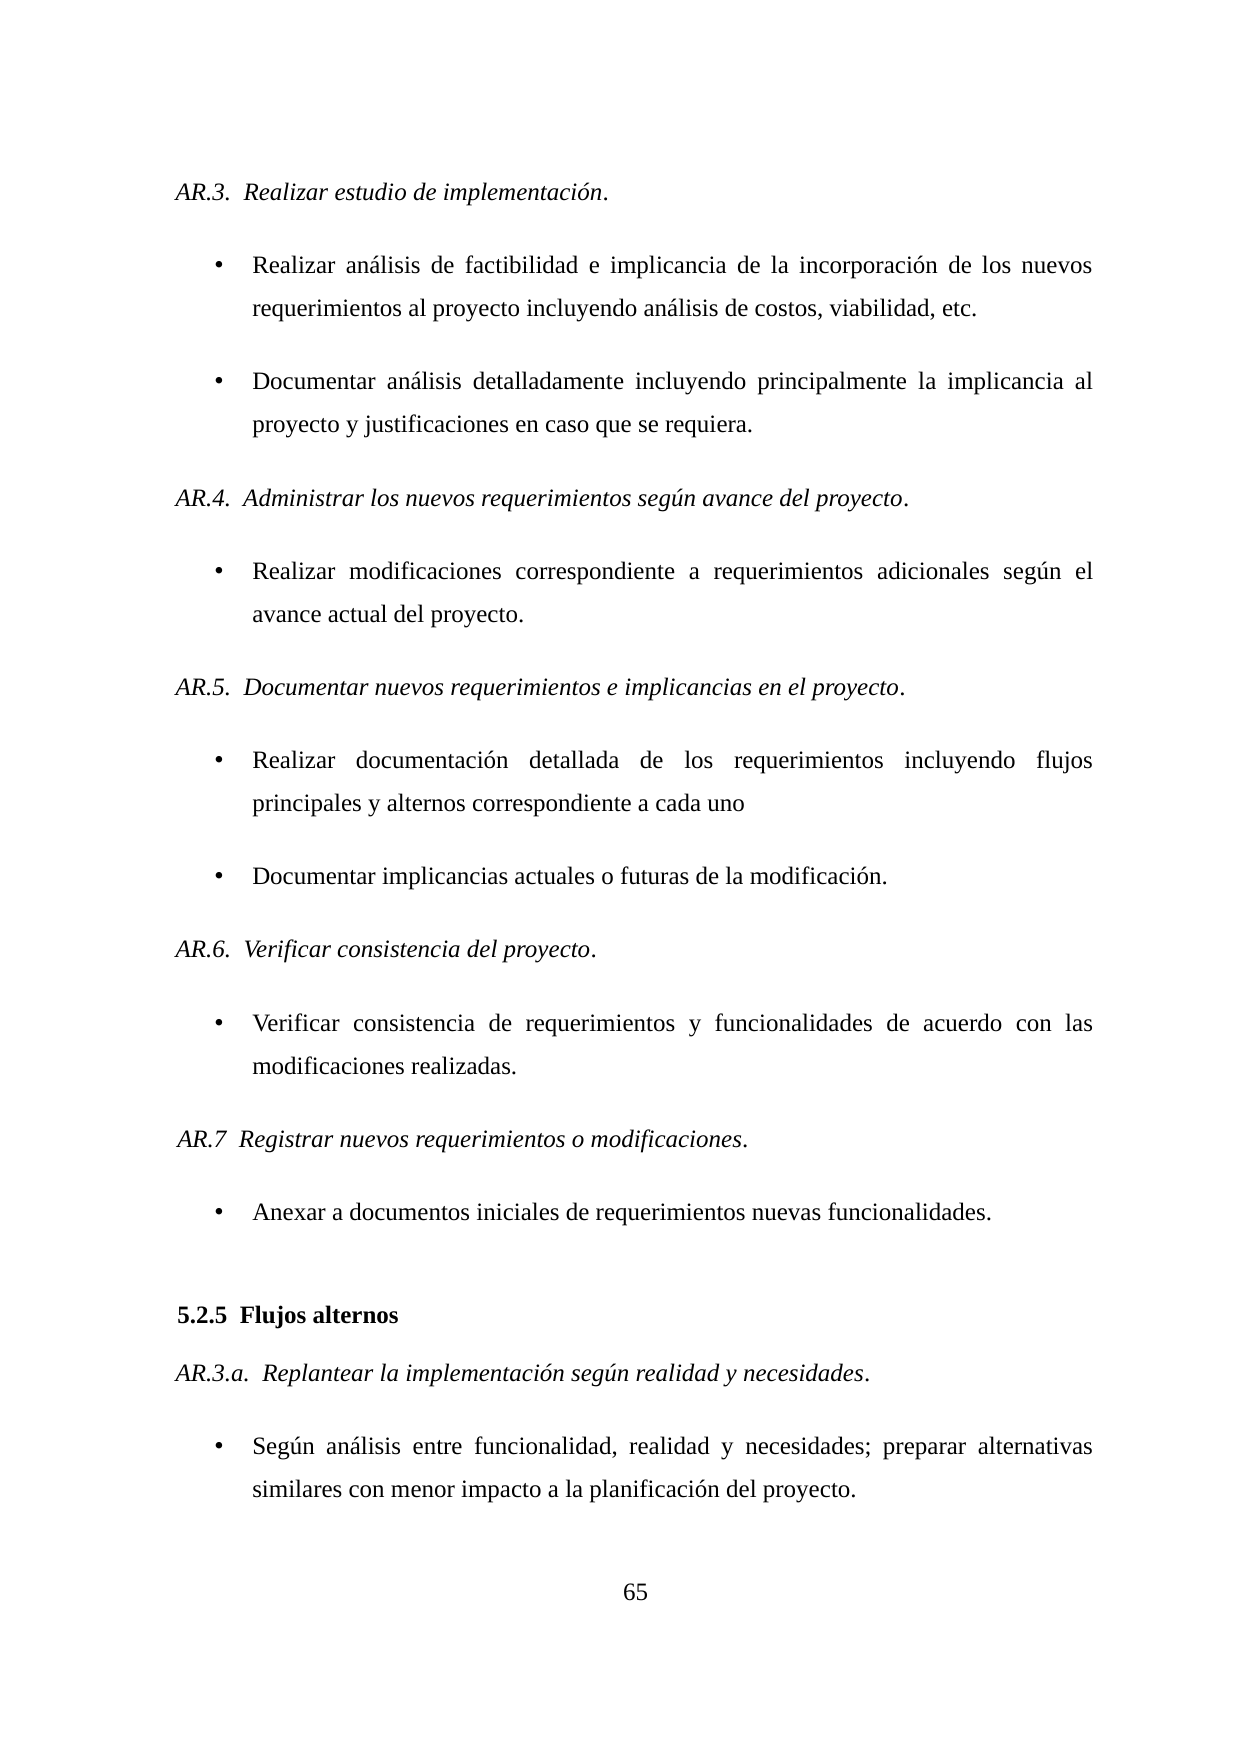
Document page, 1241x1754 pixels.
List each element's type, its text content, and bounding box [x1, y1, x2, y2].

list AR.3. Realizar estudio de implementación. [175, 177, 1093, 206]
list Realizar modificaciones correspondiente a requerimientos adicionales según el avance actual del proyecto. [214, 556, 1093, 628]
list Realizar análisis de factibilidad e implicancia de la incorporación de los nuevos requerimientos al proyecto incluyendo análisis de costos, viabilidad, etc. [214, 250, 1093, 322]
text AR.7 Registrar nuevos requerimientos o modificaciones. [175, 1124, 1093, 1153]
list AR.3.a. Replantear la implementación según realidad y necesidades. [175, 1358, 1093, 1387]
list AR.5. Documentar nuevos requerimientos e implicancias en el proyecto. [175, 672, 1093, 701]
list Anexar a documentos iniciales de requerimientos nuevas funcionalidades. [214, 1197, 1093, 1226]
list Realizar documentación detallada de los requerimientos incluyendo flujos principales y alternos correspondiente a cada uno [214, 745, 1093, 817]
list AR.6. Verificar consistencia del proyecto. [175, 934, 1093, 963]
list Documentar análisis detalladamente incluyendo principalmente la implicancia al proyecto y justificaciones en caso que se requiera. [214, 366, 1093, 438]
list Verificar consistencia de requerimientos y funcionalidades de acuerdo con las modificaciones realizadas. [214, 1008, 1093, 1079]
list Según análisis entre funcionalidad, realidad y necesidades; preparar alternativas similares con menor impacto a la planificación del proyecto. [214, 1431, 1093, 1503]
text 5.2.5 Flujos alternos [177, 1300, 1093, 1329]
list Documentar implicancias actuales o futuras de la modificación. [214, 861, 1093, 890]
list AR.4. Administrar los nuevos requerimientos según avance del proyecto. [175, 483, 1093, 511]
